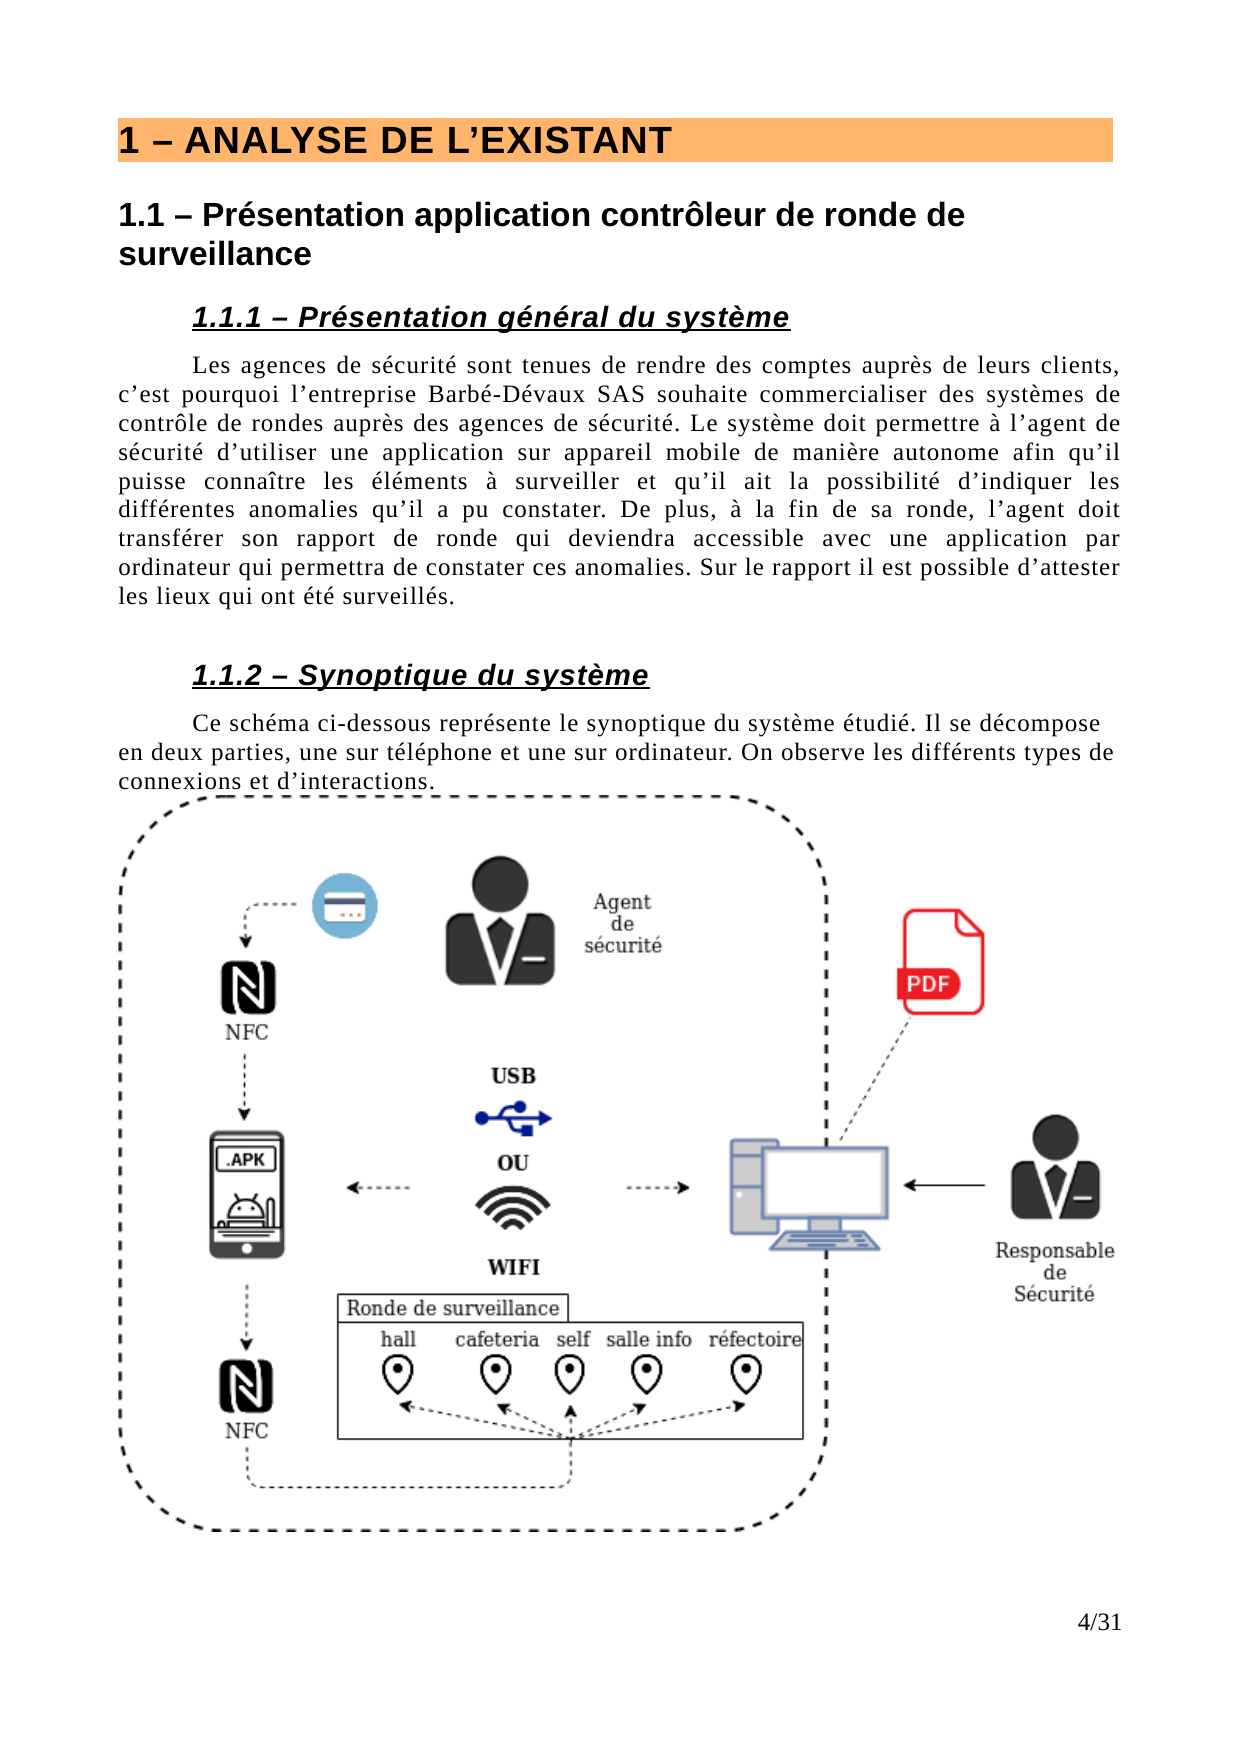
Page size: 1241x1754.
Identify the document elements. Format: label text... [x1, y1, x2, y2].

subtitle 1 – ANALYSE DE L’EXISTANT [118, 118, 1122, 162]
text Les agences de sécurité sont tenues de rendre des comptes auprès de leurs clients, c’est pourquoi l’entreprise Barbé-Dévaux SAS souhaite commercialiser des systèmes de contrôle de rondes auprès des agences de sécurité. Le système doit permettre à l’agent de sécurité d’utiliser une application sur appareil mobile de manière autonome afin qu’il puisse connaître les éléments à surveiller et qu’il ait la possibilité d’indiquer les différentes anomalies qu’il a pu constater. De plus, à la fin de sa ronde, l’agent doit transférer son rapport de ronde qui deviendra accessible avec une application par ordinateur qui permettra de constater ces anomalies. Sur le rapport il est possible d’attester les lieux qui ont été surveillés. [118, 346, 1122, 609]
subtitle 1.1 – Présentation application contrôleur de ronde de surveillance [118, 195, 1122, 273]
text Ce schéma ci-dessous représente le synoptique du système étudié. Il se décompose en deux parties, une sur téléphone et une sur ordinateur. On observe les différents types de connexions et d’interactions. [118, 704, 1122, 795]
subtitle 1.1.1 – Présentation général du système [118, 300, 1122, 333]
subtitle 1.1.2 – Synoptique du système [118, 658, 1122, 691]
picture [118, 795, 1123, 1532]
